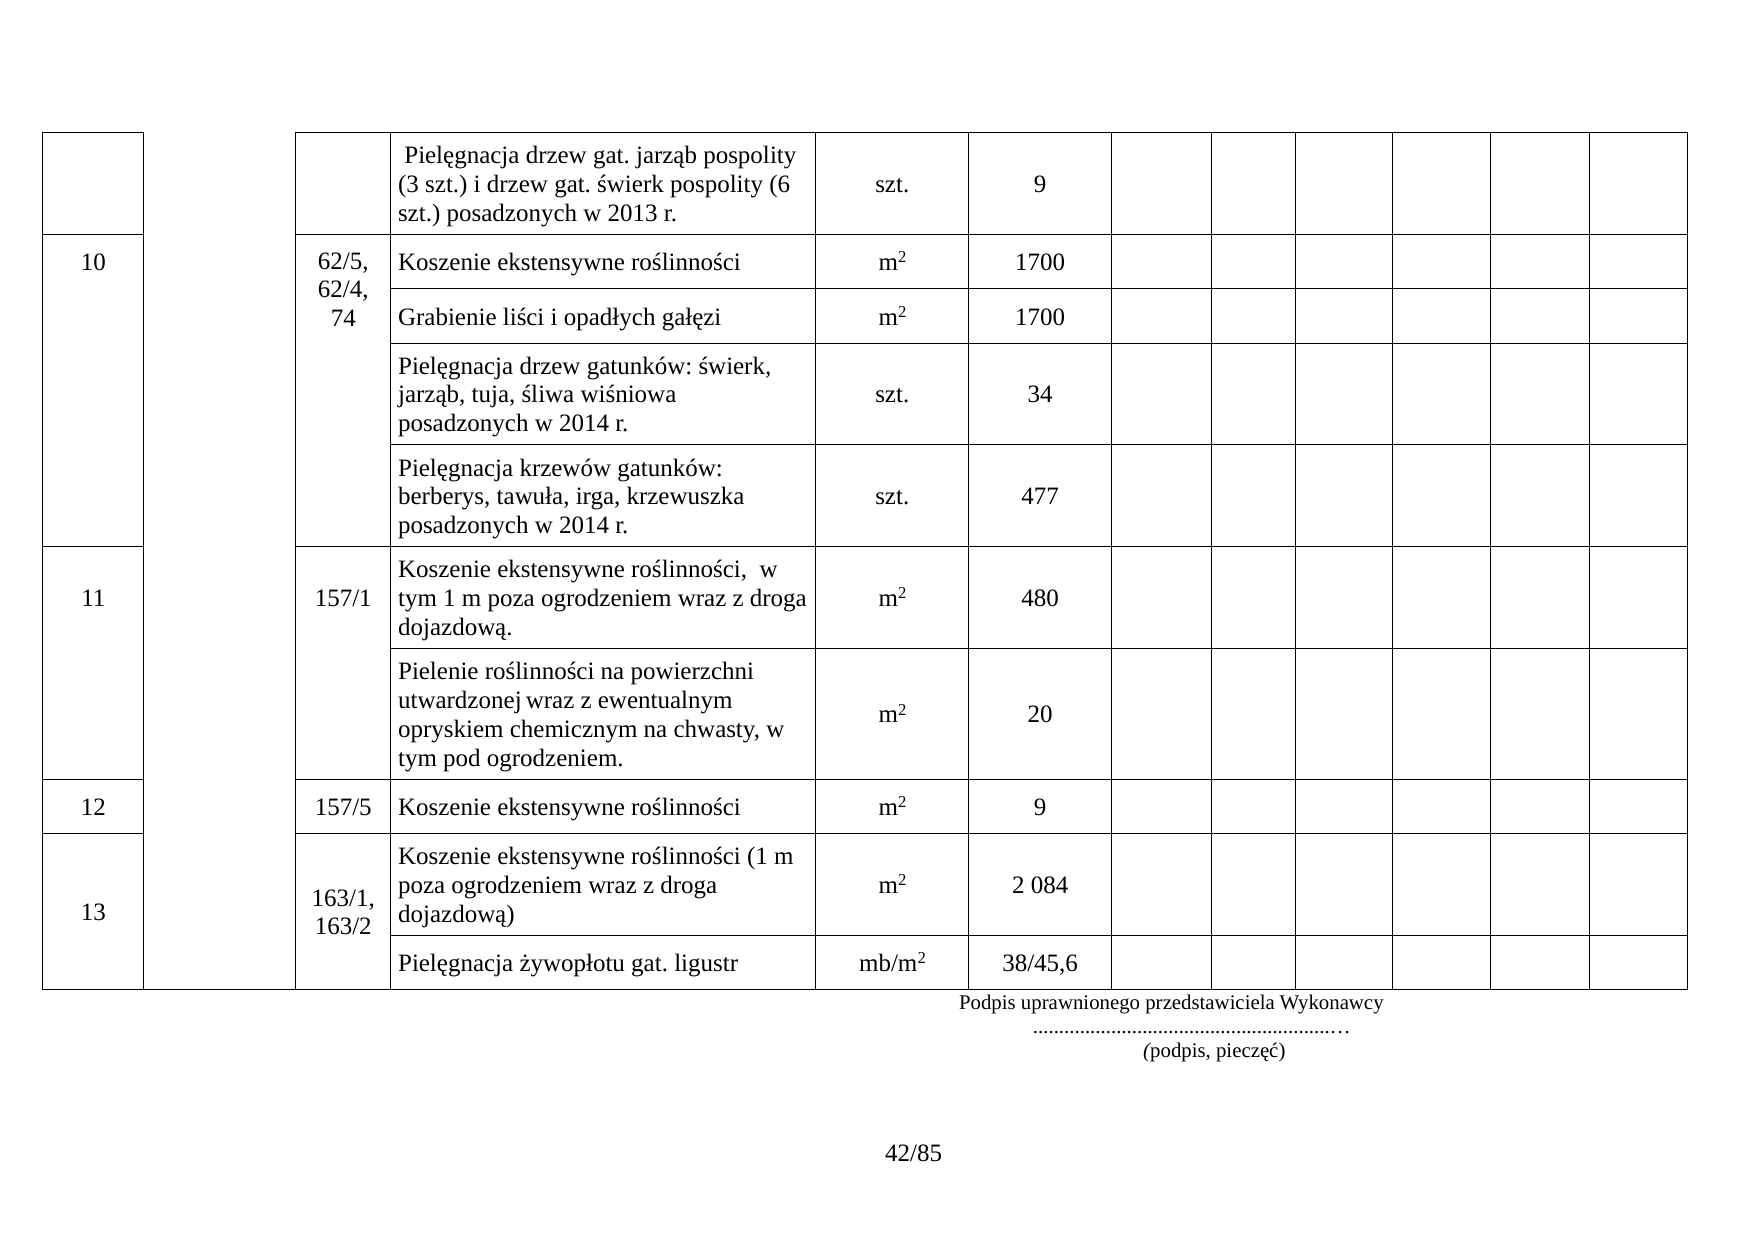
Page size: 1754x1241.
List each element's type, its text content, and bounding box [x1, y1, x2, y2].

table_cell [144, 779, 295, 833]
table_cell 12 [43, 780, 143, 833]
table_cell [144, 935, 295, 989]
table_cell [1112, 289, 1211, 342]
table_cell Koszenie ekstensywne roślinności, w tym 1 m poza ogrodzeniem wraz z droga dojazdową. [391, 547, 815, 648]
table_cell 157/1 [296, 547, 390, 648]
table_cell [1112, 834, 1211, 935]
table_cell Grabienie liści i opadłych gałęzi [391, 289, 815, 342]
table_cell [43, 648, 143, 779]
table_cell [1393, 780, 1490, 833]
table_cell 34 [969, 344, 1111, 444]
table_cell [1491, 235, 1589, 288]
table_cell 1700 [969, 235, 1111, 288]
table_cell Pielęgnacja drzew gatunków: świerk, jarząb, tuja, śliwa wiśniowa posadzonych w 2014 r. [391, 344, 815, 444]
table_cell [144, 132, 295, 234]
table_cell [1212, 936, 1295, 989]
table_cell [1296, 780, 1392, 833]
table_cell 9 [969, 780, 1111, 833]
table_cell 62/5, 62/4, 74 [296, 235, 390, 342]
table_cell [1491, 547, 1589, 648]
table_cell 163/1, 163/2 [296, 834, 390, 989]
table_cell [144, 444, 295, 546]
table_cell [144, 288, 295, 342]
table_cell [43, 288, 143, 342]
table_cell m2 [816, 780, 968, 833]
table_cell [1296, 289, 1392, 342]
table_cell [1112, 235, 1211, 288]
table_cell Koszenie ekstensywne roślinności [391, 780, 815, 833]
table_cell [1491, 344, 1589, 444]
table_cell [1296, 547, 1392, 648]
table_cell [1212, 445, 1295, 546]
table_cell m2 [816, 547, 968, 648]
table_cell [1590, 649, 1687, 779]
table_cell [1296, 235, 1392, 288]
table_cell [1393, 936, 1490, 989]
table_cell [1212, 834, 1295, 935]
table_cell [1296, 133, 1392, 234]
table_cell [1590, 780, 1687, 833]
table_cell 20 [969, 649, 1111, 779]
table_cell [1212, 780, 1295, 833]
table_cell [296, 133, 390, 234]
table_cell m2 [816, 289, 968, 342]
text Podpis uprawnionego przedstawiciela Wykonawcy [148, 990, 1679, 1014]
table_cell 11 [43, 547, 143, 648]
table_cell [1296, 834, 1392, 935]
table_cell [1212, 235, 1295, 288]
table_cell [1393, 289, 1490, 342]
table_cell [1393, 649, 1490, 779]
table_cell [1590, 133, 1687, 234]
table_cell 38/45,6 [969, 936, 1111, 989]
table_cell [43, 444, 143, 546]
table_cell [1491, 289, 1589, 342]
table_cell [1590, 547, 1687, 648]
table_cell [296, 343, 390, 444]
table_cell [1491, 649, 1589, 779]
table_cell szt. [816, 344, 968, 444]
table_cell [43, 343, 143, 444]
table_cell [1590, 289, 1687, 342]
table_cell 477 [969, 445, 1111, 546]
table_cell Pielęgnacja krzewów gatunków: berberys, tawuła, irga, krzewuszka posadzonych w 2014 r. [391, 445, 815, 546]
table_cell 9 [969, 133, 1111, 234]
table_cell [1491, 133, 1589, 234]
table_cell 2 084 [969, 834, 1111, 935]
table_cell szt. [816, 133, 968, 234]
table_cell [1296, 936, 1392, 989]
table_cell [1590, 834, 1687, 935]
table_cell [1393, 834, 1490, 935]
table_cell [1296, 649, 1392, 779]
table_cell Pielenie roślinności na powierzchni utwardzonej wraz z ewentualnym opryskiem chemicznym na chwasty, w tym pod ogrodzeniem. [391, 649, 815, 779]
text (podpis, pieczęć) [148, 1038, 1679, 1062]
table_cell [1112, 936, 1211, 989]
table_cell [1112, 780, 1211, 833]
table_cell [144, 648, 295, 779]
table_cell [1491, 834, 1589, 935]
table_cell [1393, 235, 1490, 288]
table_cell [144, 343, 295, 444]
table_cell 1700 [969, 289, 1111, 342]
table_cell [1590, 936, 1687, 989]
table_cell [1590, 445, 1687, 546]
table_cell [1491, 936, 1589, 989]
table_cell [1212, 133, 1295, 234]
table_cell [144, 546, 295, 648]
table_cell m2 [816, 649, 968, 779]
table_cell m2 [816, 235, 968, 288]
table_cell Koszenie ekstensywne roślinności [391, 235, 815, 288]
table_cell 157/5 [296, 780, 390, 833]
table_cell [1296, 344, 1392, 444]
table_cell [1393, 445, 1490, 546]
table_cell [1212, 649, 1295, 779]
table_cell [1212, 289, 1295, 342]
table_cell [144, 234, 295, 288]
table_cell [1393, 547, 1490, 648]
table_cell Pielęgnacja drzew gat. jarząb pospolity (3 szt.) i drzew gat. świerk pospolity (6 szt.) posadzonych w 2013 r. [391, 133, 815, 234]
table_cell [1393, 133, 1490, 234]
table_cell [1590, 344, 1687, 444]
table_cell [1112, 344, 1211, 444]
table_cell [1212, 344, 1295, 444]
table_cell [1491, 780, 1589, 833]
table_cell 10 [43, 235, 143, 288]
table_cell m2 [816, 834, 968, 935]
table_cell Koszenie ekstensywne roślinności (1 m poza ogrodzeniem wraz z droga dojazdową) [391, 834, 815, 935]
table_cell [1296, 445, 1392, 546]
table_cell [1393, 344, 1490, 444]
table_cell [296, 444, 390, 546]
table_cell szt. [816, 445, 968, 546]
table_cell [1491, 445, 1589, 546]
table_cell [1112, 133, 1211, 234]
table_cell 480 [969, 547, 1111, 648]
table_cell [144, 833, 295, 935]
table_cell [1590, 235, 1687, 288]
table_cell [1112, 547, 1211, 648]
text .........................................................… [148, 1014, 1679, 1038]
table_cell [296, 648, 390, 779]
table_cell mb/m2 [816, 936, 968, 989]
table_cell 13 [43, 834, 143, 989]
table_cell [1212, 547, 1295, 648]
table_cell Pielęgnacja żywopłotu gat. ligustr [391, 936, 815, 989]
table_cell [1112, 445, 1211, 546]
table_cell [1112, 649, 1211, 779]
table_cell [43, 133, 143, 234]
